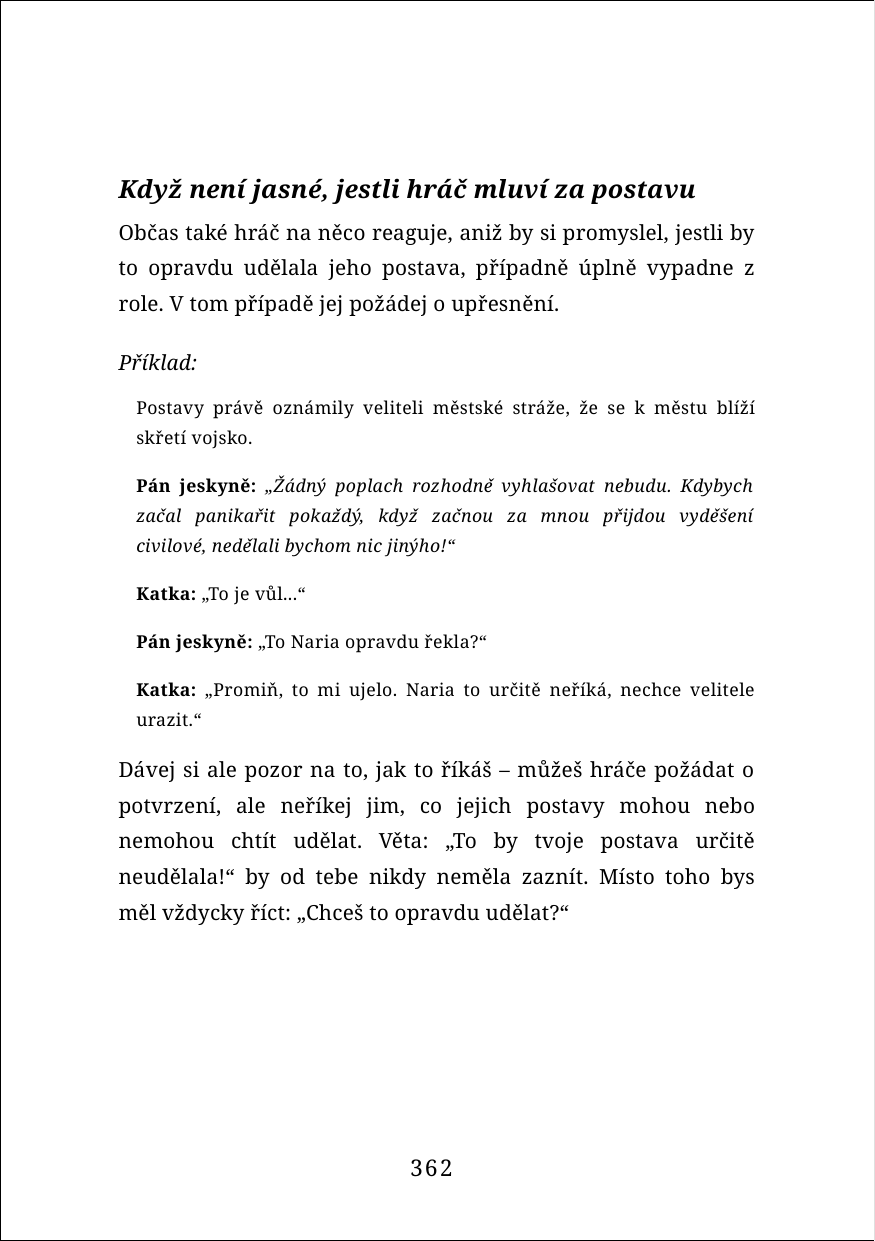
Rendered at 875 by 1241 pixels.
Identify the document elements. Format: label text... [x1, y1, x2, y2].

text Občas také hráč na něco reaguje, aniž by si promyslel, jestli by to opravdu udělala jeho postava, případně úplně vypadne z role. V tom případě jej požádej o upřesnění. [118, 218, 756, 317]
subtitle Když není jasné, jestli hráč mluví za postavu [118, 172, 756, 206]
text Katka: „Promiň, to mi ujelo. Naria to určitě neříká, nechce velitele urazit.“ [136, 677, 756, 732]
text Katka: „To je vůl...“ [136, 582, 756, 606]
text Příklad: [118, 348, 756, 376]
text Pán jeskyně: „To Naria opravdu řekla?“ [136, 629, 756, 654]
text Pán jeskyně: „Žádný poplach rozhodně vyhlašovat nebudu. Kdybych začal panikařit pokaždý, když začnou za mnou přijdou vyděšení civilové, nedělali bychom nic jinýho!“ [136, 473, 756, 558]
text Postavy právě oznámily veliteli městské stráže, že se k městu blíží skřetí vojsko. [136, 395, 756, 449]
text Dávej si ale pozor na to, jak to říkáš – můžeš hráče požádat o potvrzení, ale neříkej jim, co jejich postavy mohou nebo nemohou chtít udělat. Věta: „To by tvoje postava určitě neudělala!“ by od tebe nikdy neměla zaznít. Místo toho bys měl vždycky říct: „Chceš to opravdu udělat?“ [118, 756, 756, 926]
